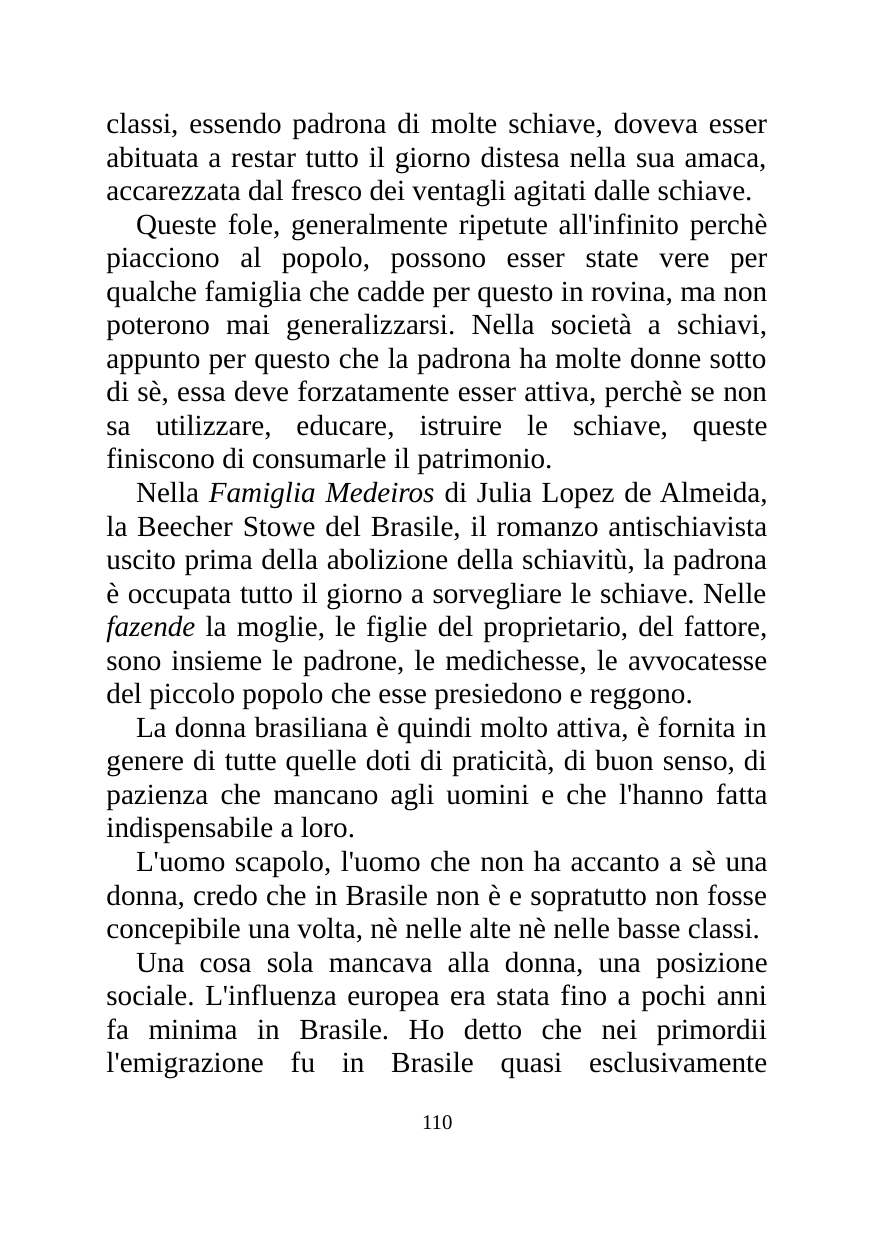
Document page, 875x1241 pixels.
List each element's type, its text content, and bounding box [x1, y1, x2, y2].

text La donna brasiliana è quindi molto attiva, è fornita in genere di tutte quelle doti di praticità, di buon senso, di pazienza che mancano agli uomini e che l'hanno fatta indispensabile a loro. [106, 710, 768, 844]
text classi, essendo padrona di molte schiave, doveva esser abituata a restar tutto il giorno distesa nella sua amaca, accarezzata dal fresco dei ventagli agitati dalle schiave. [106, 106, 768, 207]
text Una cosa sola mancava alla donna, una posizione sociale. L'influenza europea era stata fino a pochi anni fa minima in Brasile. Ho detto che nei primordii l'emigrazione fu in Brasile quasi esclusivamente [106, 945, 768, 1079]
text Nella Famiglia Medeiros di Julia Lopez de Almeida, la Beecher Stowe del Brasile, il romanzo antischiavista uscito prima della abolizione della schiavitù, la padrona è occupata tutto il giorno a sorvegliare le schiave. Nelle fazende la moglie, le figlie del proprietario, del fattore, sono insieme le padrone, le medichesse, le avvocatesse del piccolo popolo che esse presiedono e reggono. [106, 475, 768, 710]
text Queste fole, generalmente ripetute all'infinito perchè piacciono al popolo, possono esser state vere per qualche famiglia che cadde per questo in rovina, ma non poterono mai generalizzarsi. Nella società a schiavi, appunto per questo che la padrona ha molte donne sotto di sè, essa deve forzatamente esser attiva, perchè se non sa utilizzare, educare, istruire le schiave, queste finiscono di consumarle il patrimonio. [106, 207, 768, 475]
text L'uomo scapolo, l'uomo che non ha accanto a sè una donna, credo che in Brasile non è e sopratutto non fosse concepibile una volta, nè nelle alte nè nelle basse classi. [106, 844, 768, 945]
